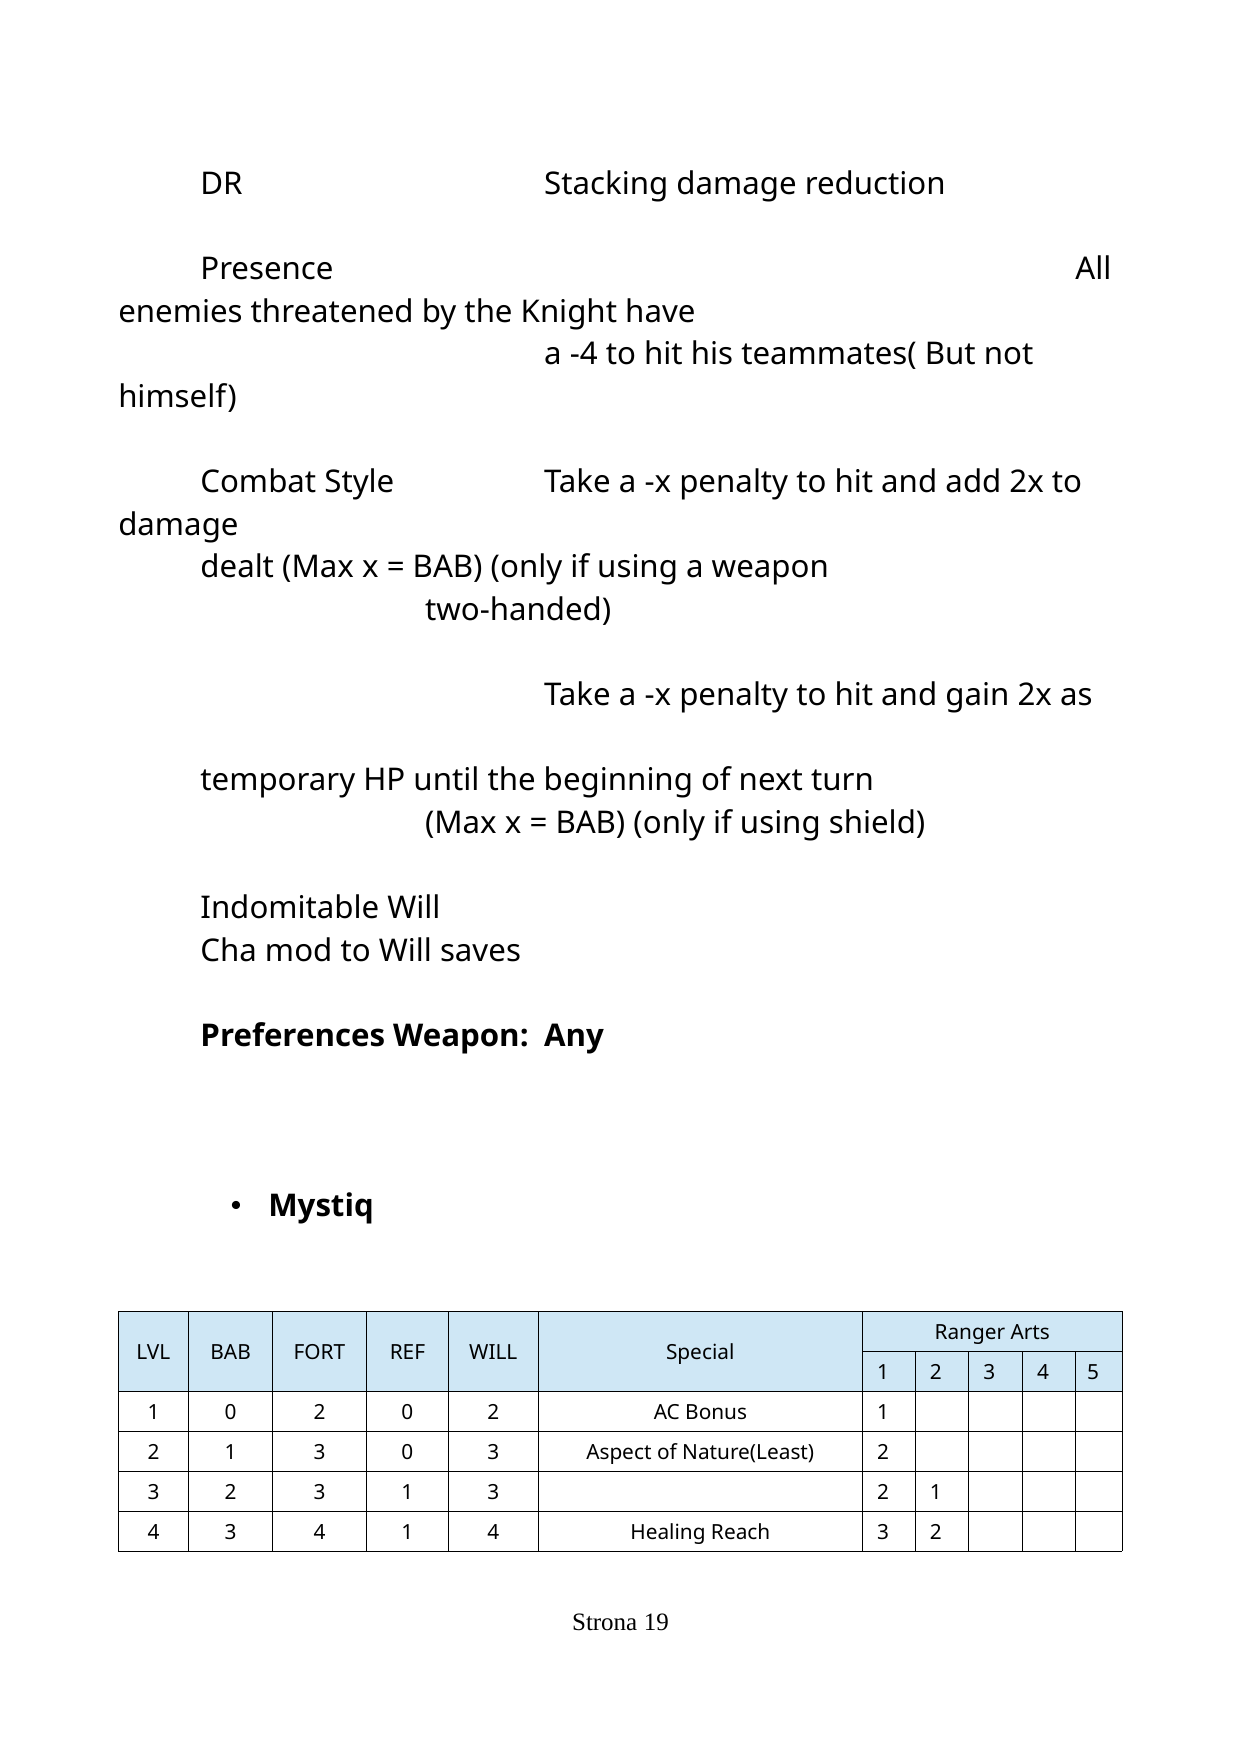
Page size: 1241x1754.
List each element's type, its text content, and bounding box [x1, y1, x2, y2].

table_cell [1023, 1512, 1075, 1551]
table_cell 0 [367, 1392, 448, 1431]
table_cell [539, 1472, 862, 1511]
table_header BAB [189, 1312, 272, 1391]
table_cell 0 [189, 1392, 272, 1431]
table_cell [916, 1392, 968, 1431]
text DR Stacking damage reduction [118, 161, 1122, 203]
table_cell 0 [367, 1432, 448, 1471]
table_cell 3 [189, 1512, 272, 1551]
table_cell [1076, 1392, 1122, 1431]
table_cell [969, 1432, 1022, 1471]
table_cell 4 [273, 1512, 366, 1551]
table_cell AC Bonus [539, 1392, 862, 1431]
table_header Special [539, 1312, 862, 1391]
table_cell 2 [273, 1392, 366, 1431]
table_cell [1023, 1392, 1075, 1431]
table_cell [1076, 1512, 1122, 1551]
table_cell 1 [863, 1392, 915, 1431]
table_cell [1023, 1432, 1075, 1471]
table_cell 1 [367, 1512, 448, 1551]
table_header REF [367, 1312, 448, 1391]
text Presence All enemies threatened by the Knight have [118, 246, 1122, 331]
table_header WILL [449, 1312, 538, 1391]
table_cell 3 [119, 1472, 188, 1511]
text Preferences Weapon: Any [118, 1013, 1122, 1055]
table_cell [969, 1472, 1022, 1511]
text a -4 to hit his teammates( But not himself) [118, 331, 1122, 416]
table_cell 2 [119, 1432, 188, 1471]
table_cell [916, 1432, 968, 1471]
table_cell 1 [367, 1472, 448, 1511]
table_cell 2 [916, 1352, 968, 1391]
table_cell 4 [1023, 1352, 1075, 1391]
table_cell [969, 1392, 1022, 1431]
text Combat Style Take a -x penalty to hit and add 2x to damage dealt (Max x = BAB) (only if using a weapon two-handed) [118, 459, 1122, 629]
text Indomitable Will Cha mod to Will saves [118, 885, 1122, 970]
table_cell 1 [916, 1472, 968, 1511]
table_cell [1076, 1432, 1122, 1471]
table_cell [1023, 1472, 1075, 1511]
table_cell 3 [449, 1432, 538, 1471]
table_cell [1076, 1472, 1122, 1511]
table_cell 3 [969, 1352, 1022, 1391]
list Mystiq [231, 1183, 1122, 1226]
table_cell 2 [863, 1472, 915, 1511]
table_cell 1 [189, 1432, 272, 1471]
table_cell 5 [1076, 1352, 1122, 1391]
table_cell 2 [449, 1392, 538, 1431]
table_cell [969, 1512, 1022, 1551]
table_header LVL [119, 1312, 188, 1391]
table_header Ranger Arts [863, 1312, 1122, 1351]
table_cell 2 [916, 1512, 968, 1551]
table_cell 3 [273, 1432, 366, 1471]
table_cell 2 [863, 1432, 915, 1471]
table_cell 4 [449, 1512, 538, 1551]
text Take a -x penalty to hit and gain 2x as temporary HP until the beginning of next turn (Max x = BAB) (only if using shield) [118, 672, 1122, 842]
table_cell 4 [119, 1512, 188, 1551]
table_cell 1 [863, 1352, 915, 1391]
table_cell Aspect of Nature(Least) [539, 1432, 862, 1471]
table_cell 3 [449, 1472, 538, 1511]
table_cell 1 [119, 1392, 188, 1431]
table_header FORT [273, 1312, 366, 1391]
table_cell 3 [863, 1512, 915, 1551]
table_cell 3 [273, 1472, 366, 1511]
table_cell 2 [189, 1472, 272, 1511]
table_cell Healing Reach [539, 1512, 862, 1551]
